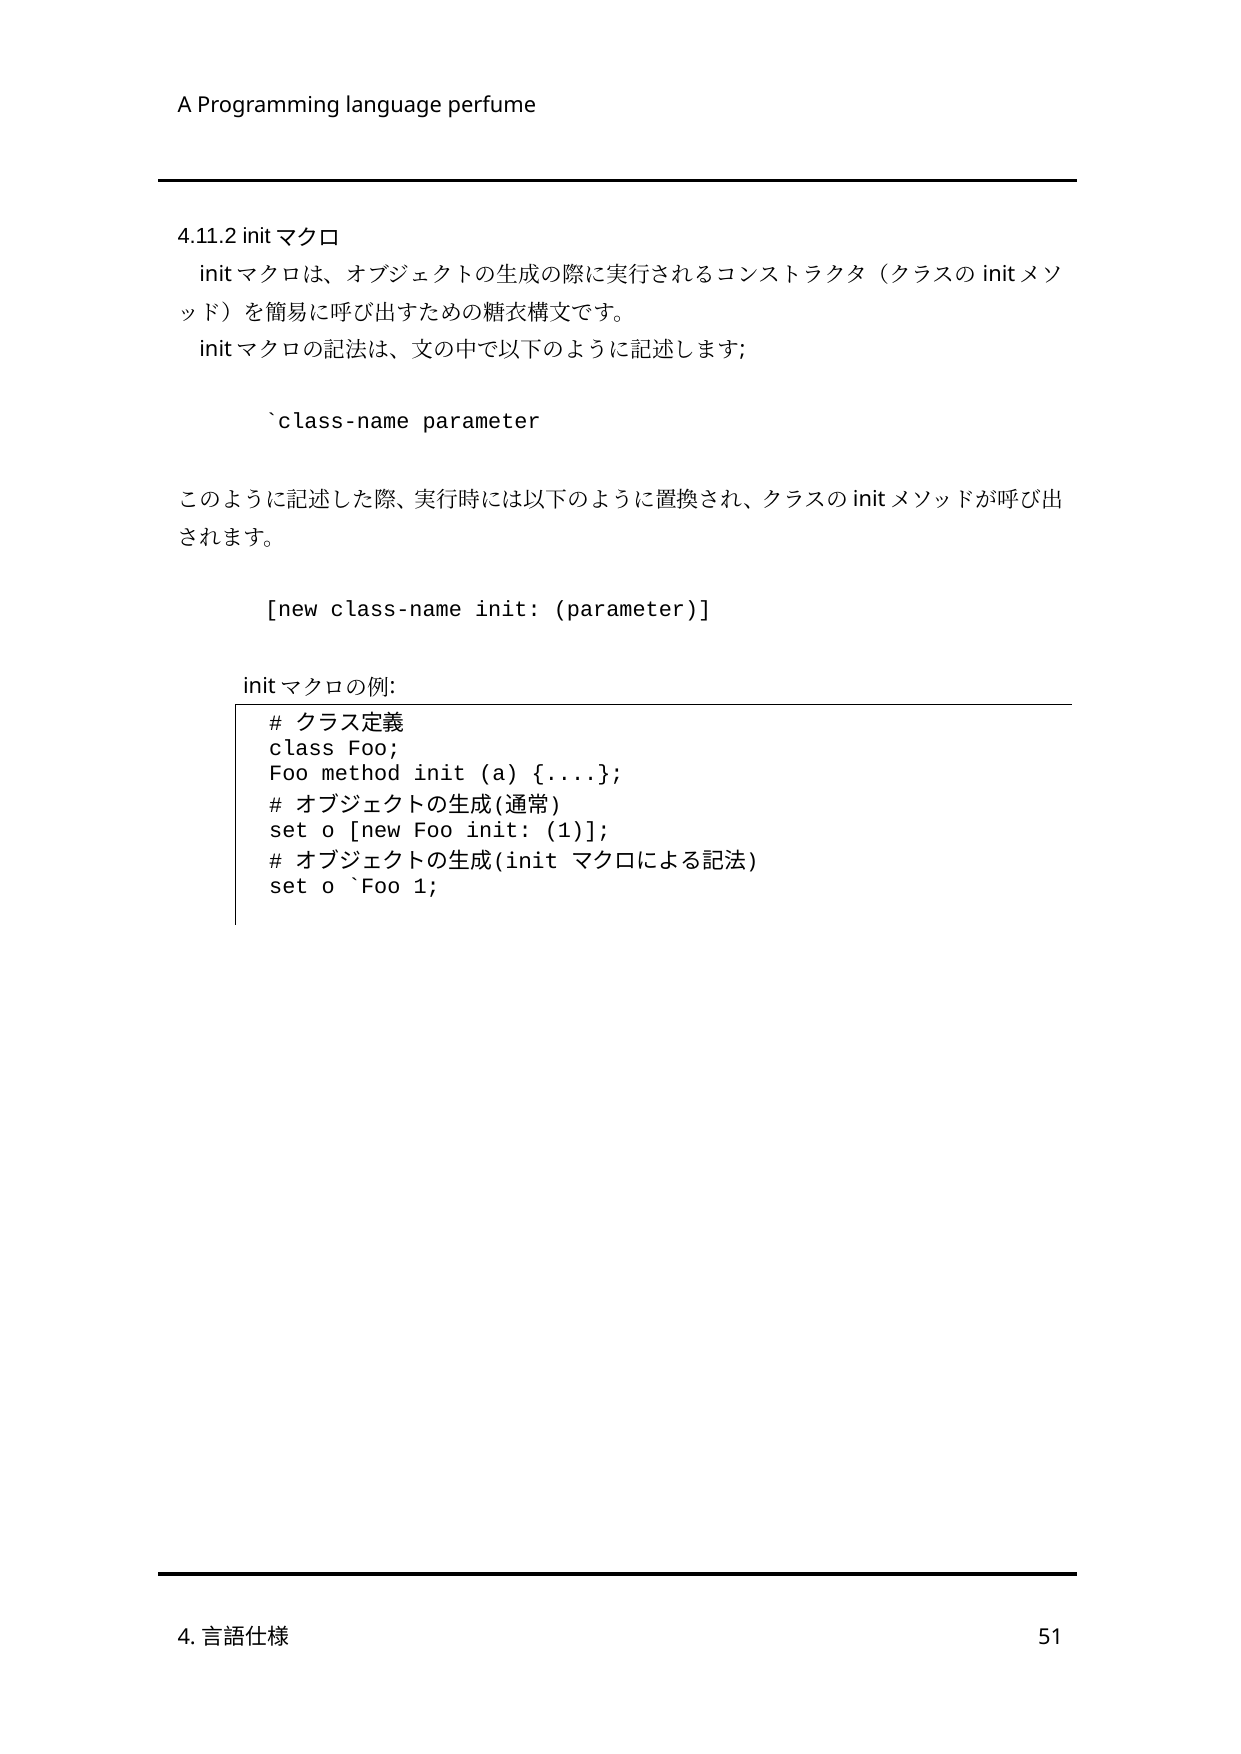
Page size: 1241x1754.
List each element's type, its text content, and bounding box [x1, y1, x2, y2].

text このように記述した際、実行時には以下のように置換され、クラスのinitメソッドが呼び出されます。 [177, 479, 1063, 554]
subtitle 4.11.2 initマクロ [177, 217, 1063, 254]
text `class-name parameter [177, 404, 1063, 442]
text initマクロは、オブジェクトの生成の際に実行されるコンストラクタ（クラスのinitメソッド）を簡易に呼び出すための糖衣構文です。 [177, 254, 1063, 329]
text initマクロの記法は、文の中で以下のように記述します; [177, 329, 1063, 367]
text [new class-name init: (parameter)] [177, 592, 1063, 629]
table_header # クラス定義 class Foo; Foo method init (a) {....}; # オブジェクトの生成(通常) set o [new Foo init: (1)]; # オブジェクトの生成(init マクロによる記法) set o `Foo 1; [236, 705, 1072, 925]
text initマクロの例: [243, 667, 1063, 704]
